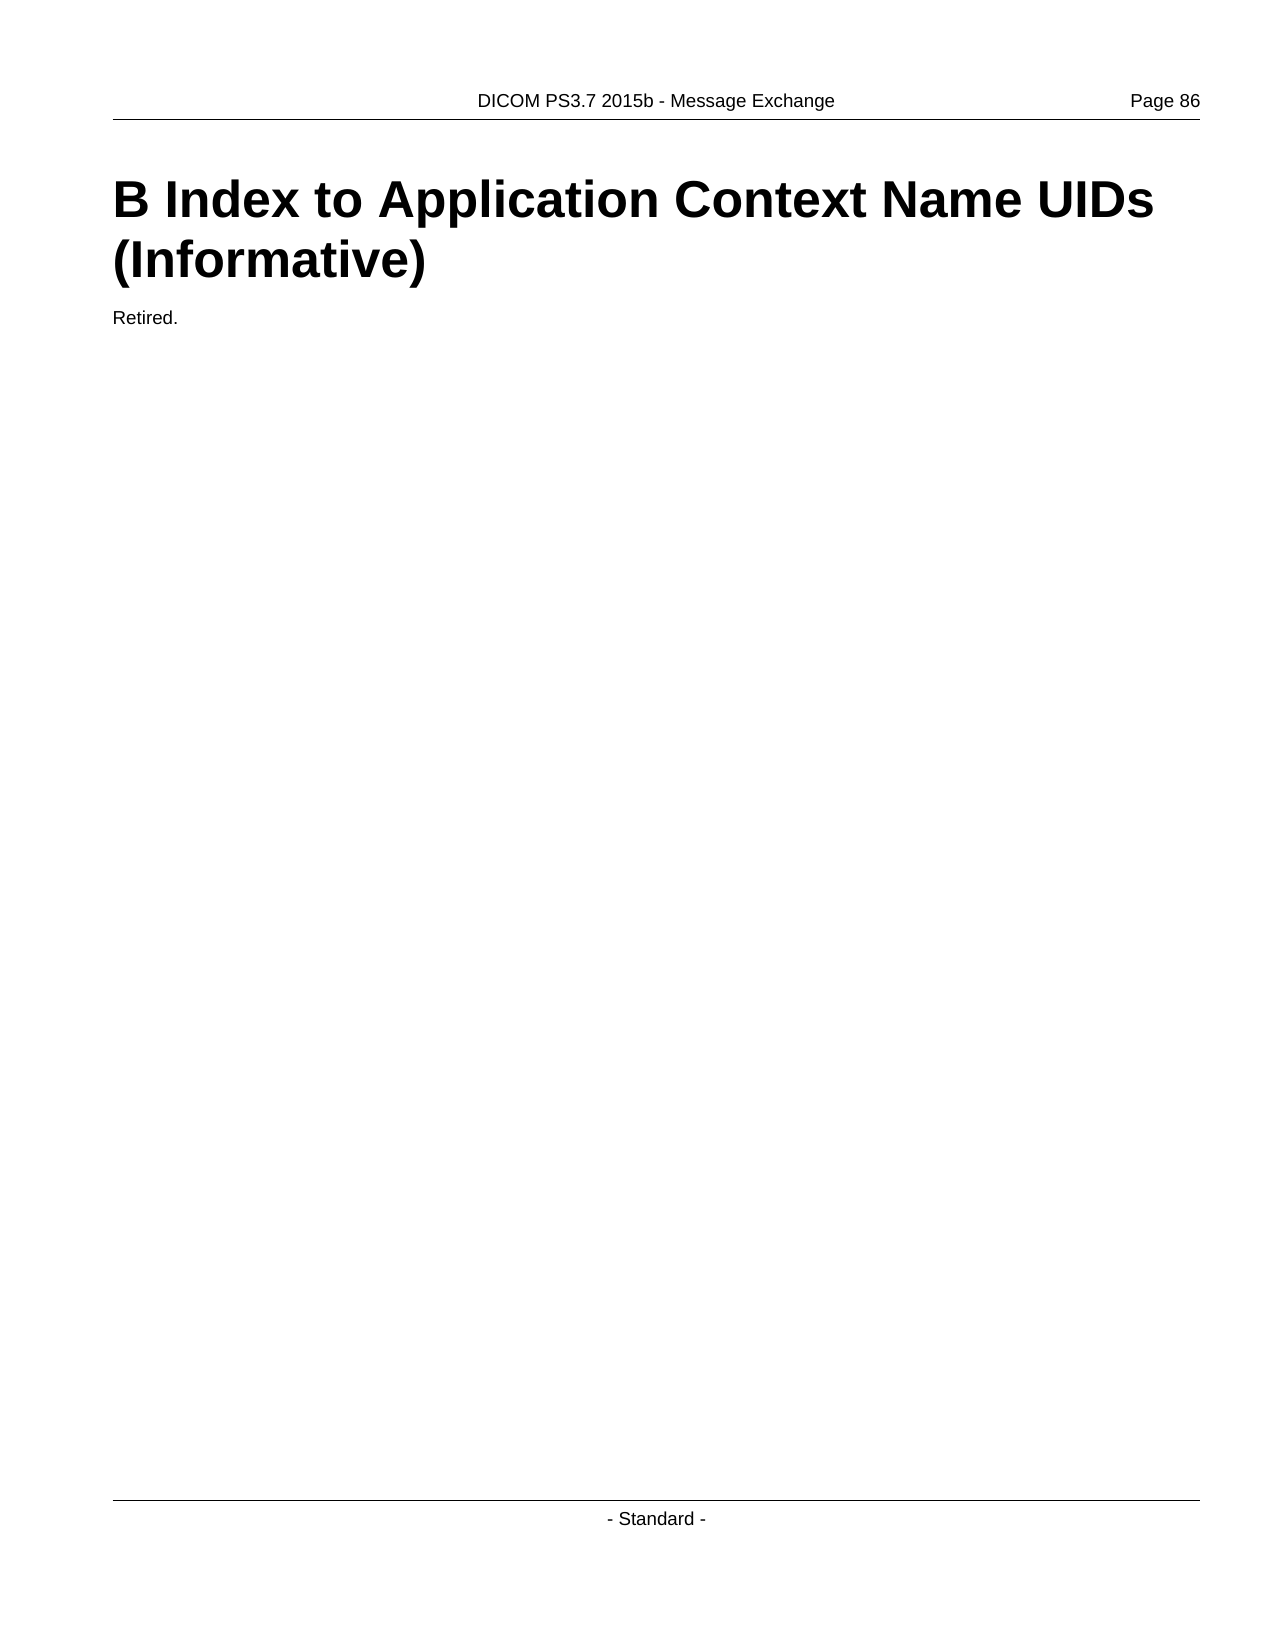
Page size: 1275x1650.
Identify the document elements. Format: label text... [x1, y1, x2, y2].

text Retired. [112, 307, 1200, 328]
text B Index to Application Context Name UIDs (Informative) [112, 169, 1200, 288]
